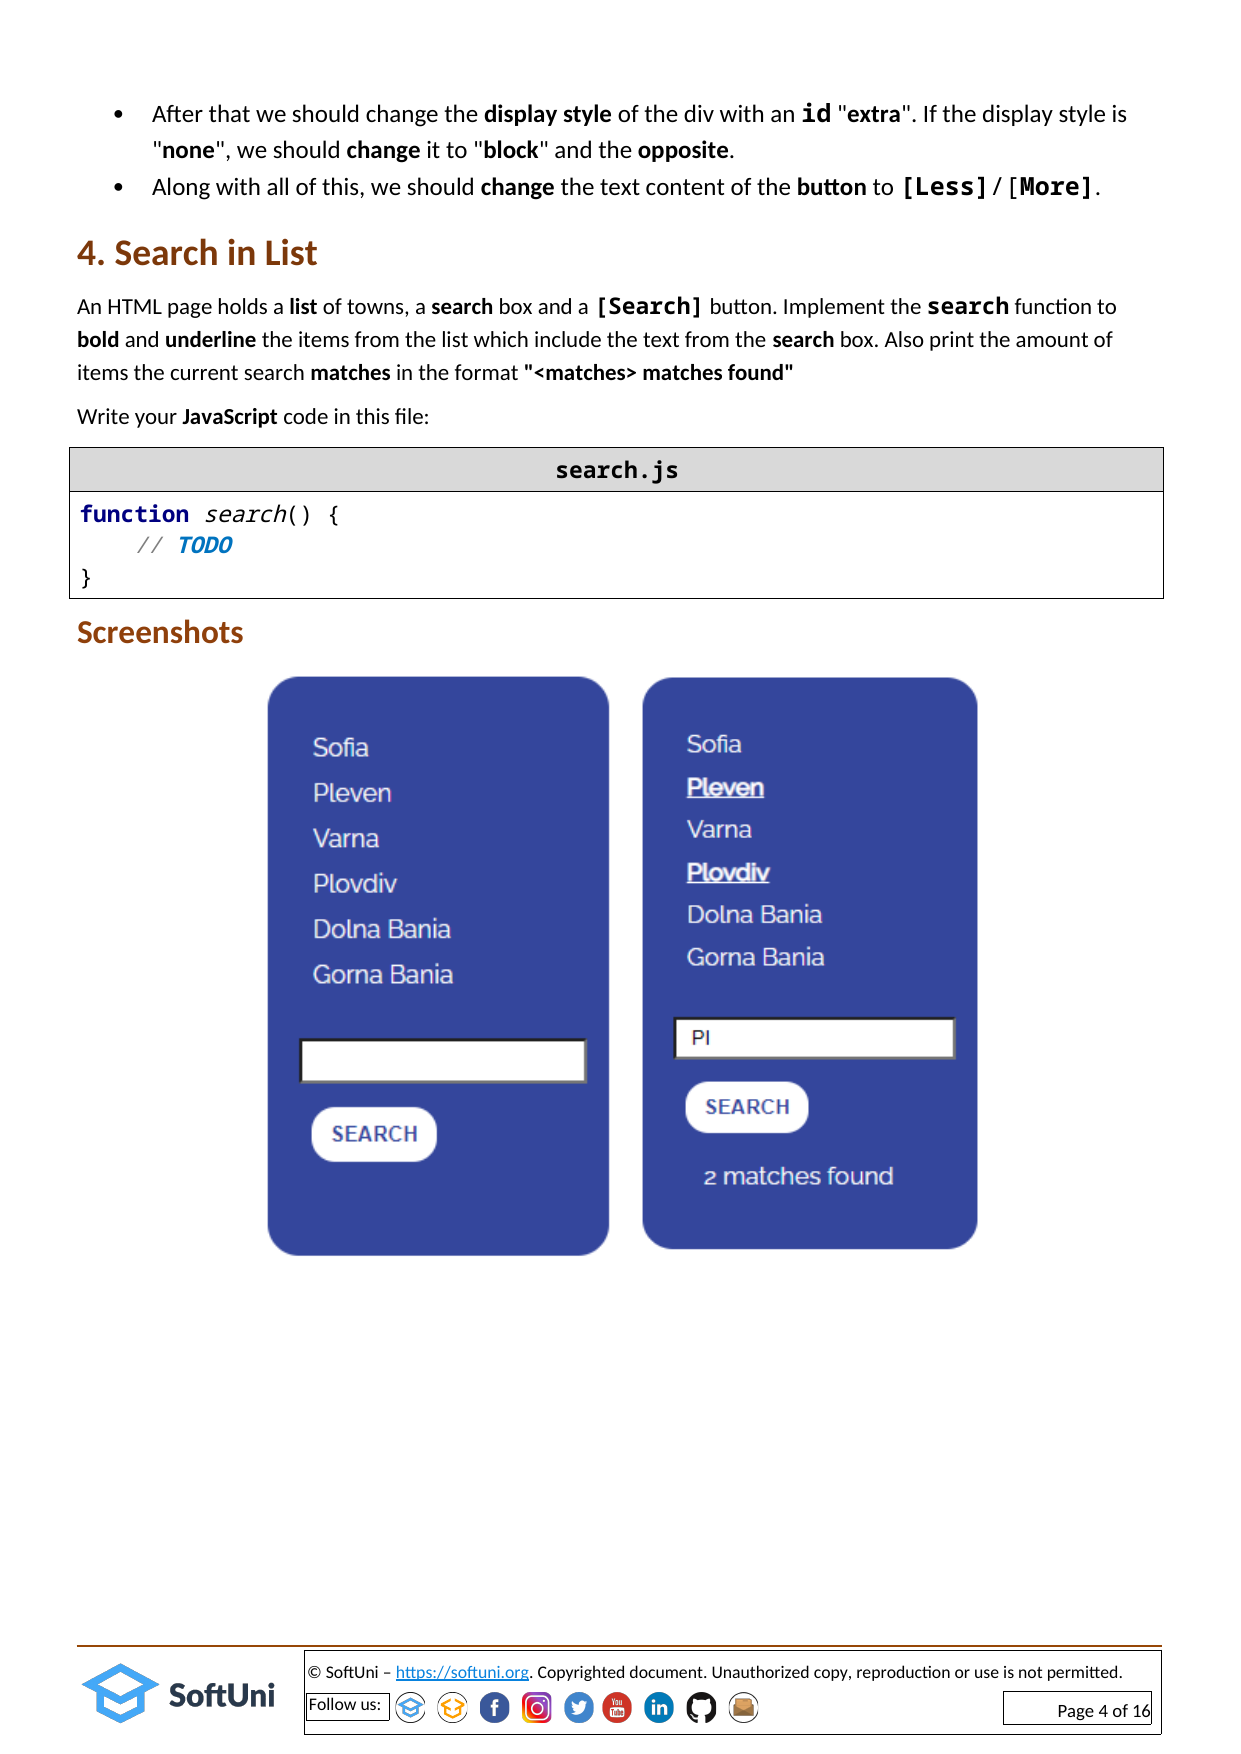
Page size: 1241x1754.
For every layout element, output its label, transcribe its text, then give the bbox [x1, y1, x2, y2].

table_cell function search() { // TODO } [70, 492, 1163, 598]
list Along with all of this, we should change the text content of the button to [Less]/[More]. [114, 169, 1163, 203]
picture [254, 666, 625, 1267]
table_header search.js [70, 448, 1163, 491]
picture [644, 1692, 653, 1701]
picture [522, 1692, 552, 1723]
picture [658, 1705, 667, 1714]
list After that we should change the display style of the div with an id "extra". If the display style is "none", we should change it to "block" and the opposite. [114, 95, 1163, 164]
picture [395, 1692, 425, 1723]
picture [480, 1692, 510, 1723]
text An HTML page holds a list of towns, a search box and a [Search] button. Implement the search function to bold and underline the items from the list which include the text from the search box. Also print the amount of items the current search matches in the format "<matches> matches found" [77, 290, 1163, 386]
picture [437, 1692, 468, 1723]
picture [564, 1692, 594, 1723]
picture [728, 1692, 759, 1723]
text Write your JavaScript code in this file: [77, 402, 1163, 430]
picture [665, 1714, 674, 1723]
picture [602, 1692, 632, 1723]
picture [75, 1658, 281, 1729]
subtitle Screenshots [77, 611, 1163, 652]
picture [665, 1692, 674, 1701]
subtitle Search in List [77, 229, 1163, 275]
picture [644, 1714, 653, 1723]
picture [686, 1692, 717, 1723]
picture [626, 666, 990, 1267]
